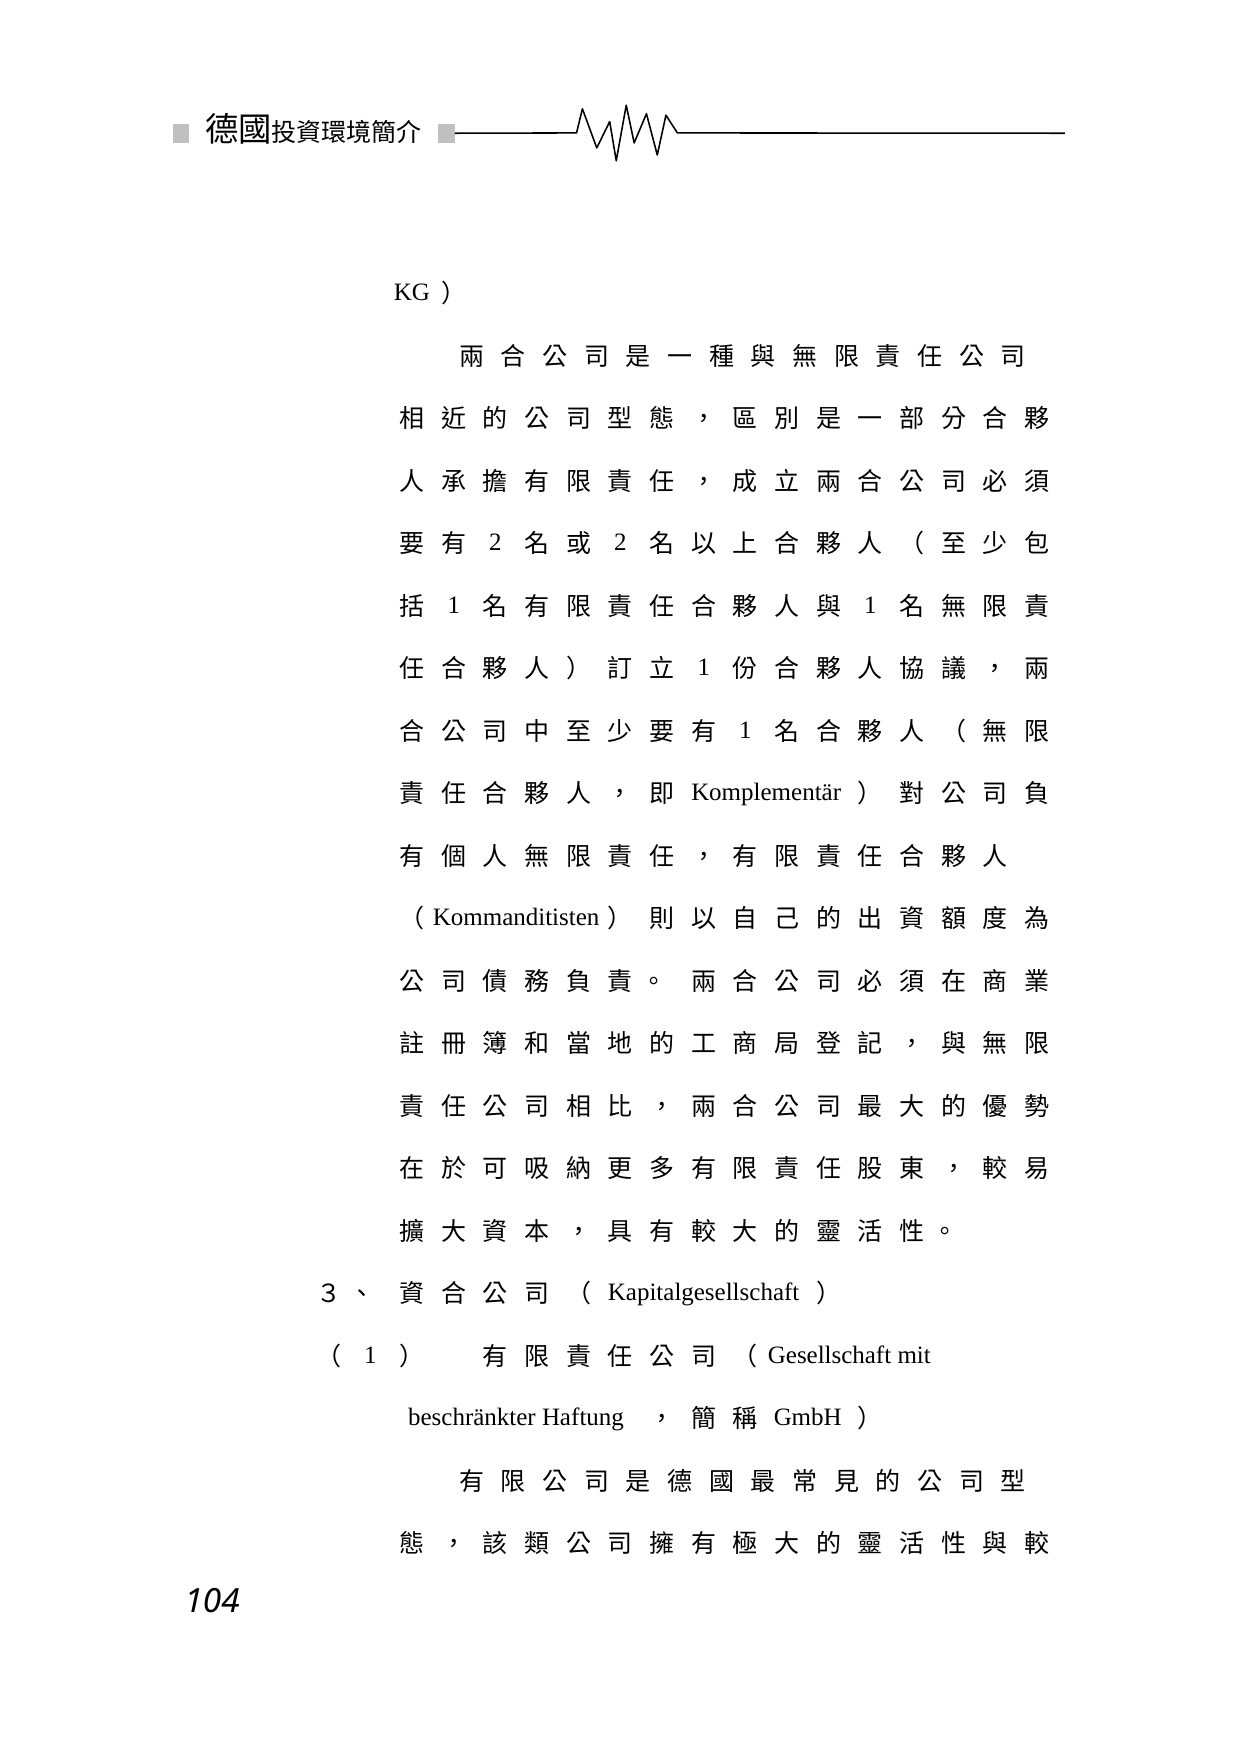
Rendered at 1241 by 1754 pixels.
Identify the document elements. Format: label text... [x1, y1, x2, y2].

text ３、資合公司（Kapitalgesellschaft） [281, 1250, 1058, 1313]
text （1） 有限責任公司（Gesellschaft mit beschränkter Haftung，簡稱GmbH） [306, 1313, 1058, 1438]
text 兩合公司是一種與無限責任公司相近的公司型態，區別是一部分合夥人承擔有限責任，成立兩合公司必須要有2名或2名以上合夥人（至少包括1名有限責任合夥人與1名無限責任合夥人）訂立1份合夥人協議，兩合公司中至少要有1名合夥人（無限責任合夥人，即Komplementär）對公司負有個人無限責任，有限責任合夥人（Kommanditisten）則以自己的出資額度為公司債務負責。兩合公司必須在商業註冊簿和當地的工商局登記，與無限責任公司相比，兩合公司最大的優勢在於可吸納更多有限責任股東，較易擴大資本，具有較大的靈活性。 [306, 313, 1058, 1250]
text KG） [306, 250, 1058, 313]
text 有限公司是德國最常見的公司型態，該類公司擁有極大的靈活性與較 [306, 1438, 1058, 1563]
